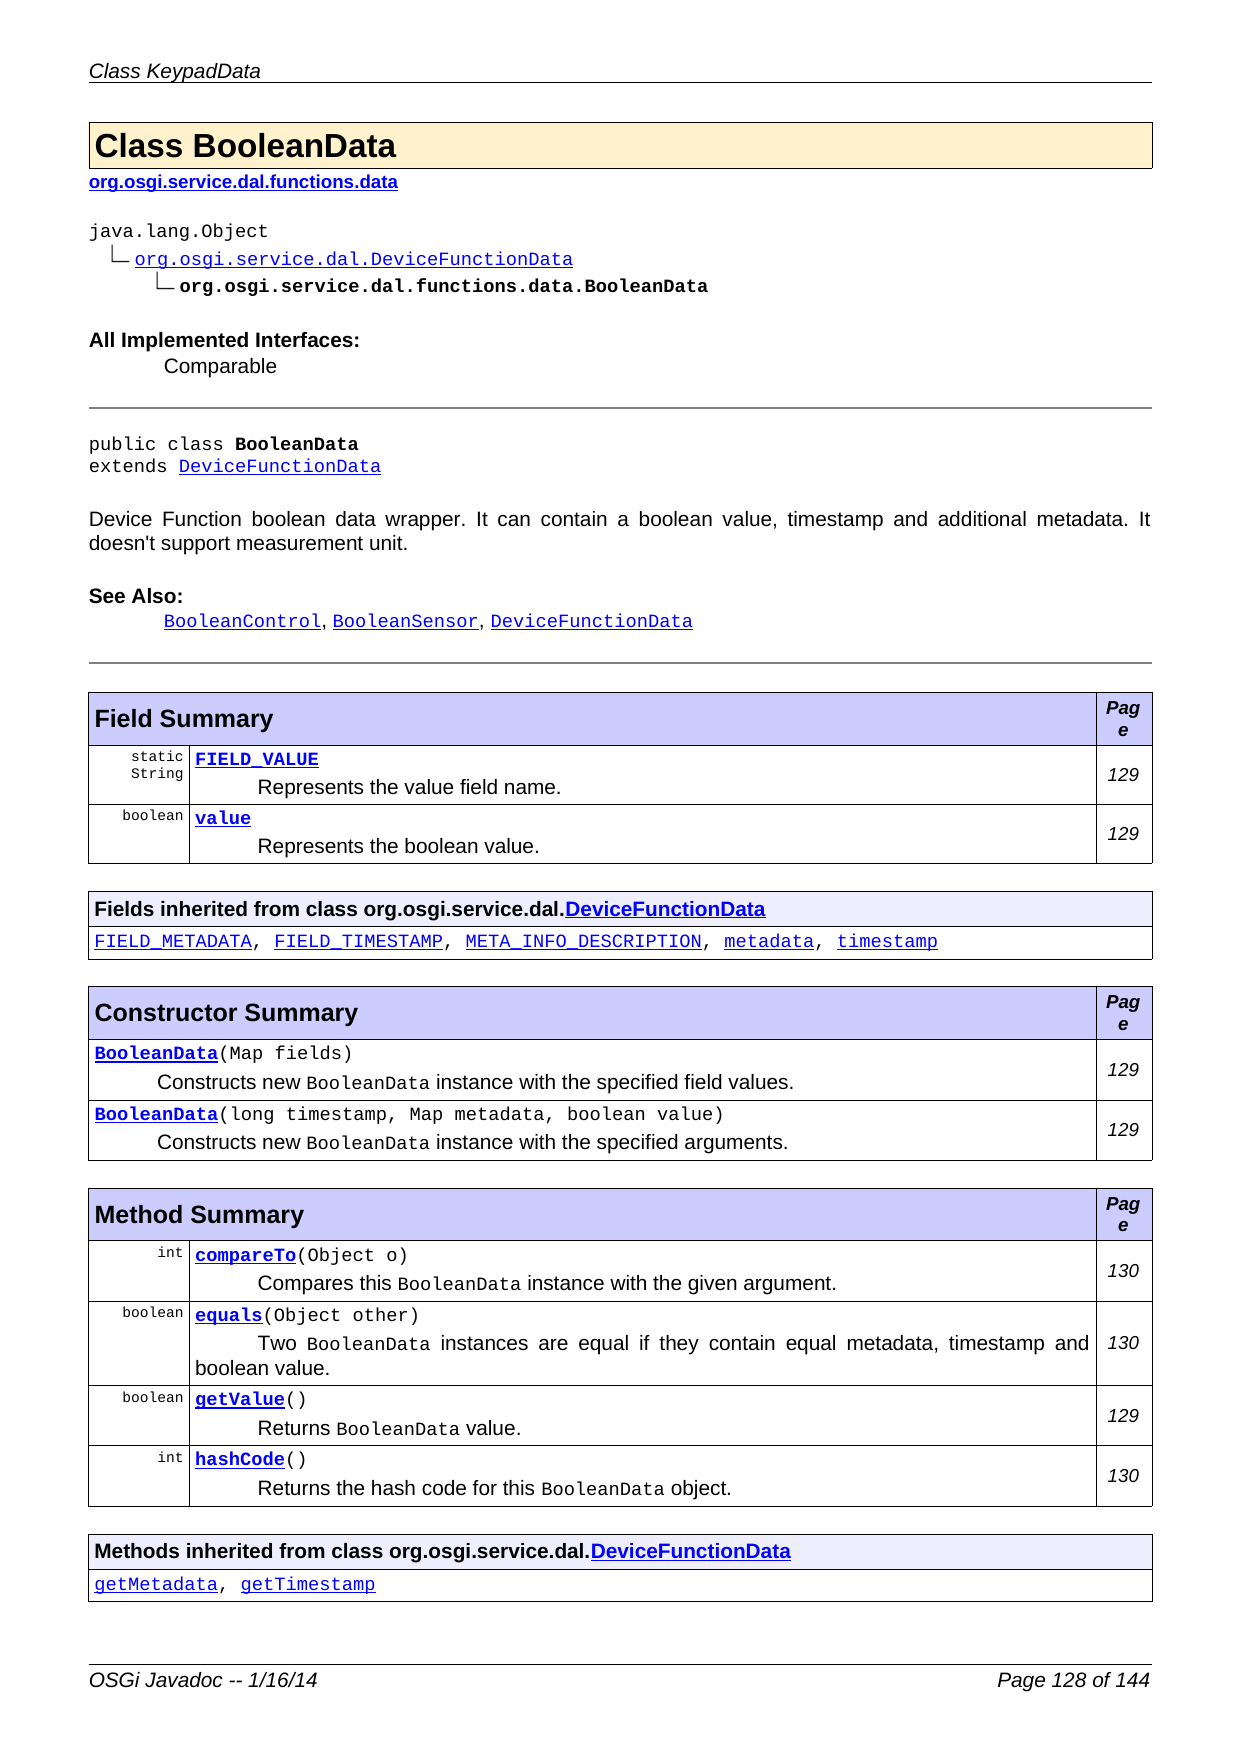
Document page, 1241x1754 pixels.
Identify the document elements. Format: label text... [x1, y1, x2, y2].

table_cell int [89, 1446, 189, 1506]
subtitle Class BooleanData [90, 123, 1152, 168]
table_cell compareTo(Object o) Compares this BooleanData instance with the given argument. [190, 1241, 1096, 1301]
table_cell 131 [1097, 1241, 1152, 1301]
text org.osgi.service.dal.functions.data.BooleanData [88, 271, 1152, 298]
subtitle All Implemented Interfaces: [88, 327, 1152, 351]
table_cell BooleanData(long timestamp, Map metadata, boolean value) Constructs new BooleanData instance with the specified arguments. [89, 1101, 1096, 1160]
table_cell 130 [1097, 1386, 1152, 1445]
table_cell 130 [1097, 1101, 1152, 1160]
text org.osgi.service.dal.functions.data [88, 171, 1152, 193]
table_header Fields inherited from class org.osgi.service.dal.DeviceFunctionData [89, 892, 1152, 926]
table_header Constructor Summary [89, 987, 1096, 1039]
text Comparable [163, 354, 1152, 378]
table_cell hashCode() Returns the hash code for this BooleanData object. [190, 1446, 1096, 1506]
picture [111, 243, 135, 266]
table_cell boolean [89, 805, 189, 863]
table_cell equals(Object other) Two BooleanData instances are equal if they contain equal metadata, timestamp and boolean value. [190, 1302, 1096, 1385]
table_cell value Represents the boolean value. [190, 805, 1096, 863]
table_header Page [1097, 987, 1152, 1039]
table_cell 130 [1097, 805, 1152, 863]
table_cell getMetadata, getTimestamp [89, 1570, 1152, 1601]
text See Also: [88, 584, 1152, 608]
table_cell int [89, 1241, 189, 1301]
text BooleanControl, BooleanSensor, DeviceFunctionData [163, 608, 1152, 633]
text org.osgi.service.dal.DeviceFunctionData [88, 243, 1152, 271]
table_cell boolean [89, 1386, 189, 1445]
table_header Method Summary [89, 1189, 1096, 1240]
table_cell FIELD_VALUE Represents the value field name. [190, 746, 1096, 804]
table_header Field Summary [89, 693, 1096, 745]
table_cell 131 [1097, 1302, 1152, 1385]
text java.lang.Object [88, 222, 1152, 243]
text public class BooleanData [88, 435, 1152, 456]
picture [156, 270, 180, 293]
table_cell 130 [1097, 746, 1152, 804]
table_cell FIELD_METADATA, FIELD_TIMESTAMP, META_INFO_DESCRIPTION, metadata, timestamp [89, 927, 1152, 958]
table_cell 131 [1097, 1446, 1152, 1506]
table_cell boolean [89, 1302, 189, 1385]
table_header Page [1097, 693, 1152, 745]
table_header Methods inherited from class org.osgi.service.dal.DeviceFunctionData [89, 1535, 1152, 1569]
text Device Function boolean data wrapper. It can contain a boolean value, timestamp and additional metadata. It doesn't support measurement unit. [88, 507, 1152, 555]
table_header Page [1097, 1189, 1152, 1240]
table_cell BooleanData(Map fields) Constructs new BooleanData instance with the specified field values. [89, 1040, 1096, 1099]
table_cell getValue() Returns BooleanData value. [190, 1386, 1096, 1445]
table_cell 130 [1097, 1040, 1152, 1099]
table_cell static String [89, 746, 189, 804]
text extends DeviceFunctionData [88, 456, 1152, 478]
